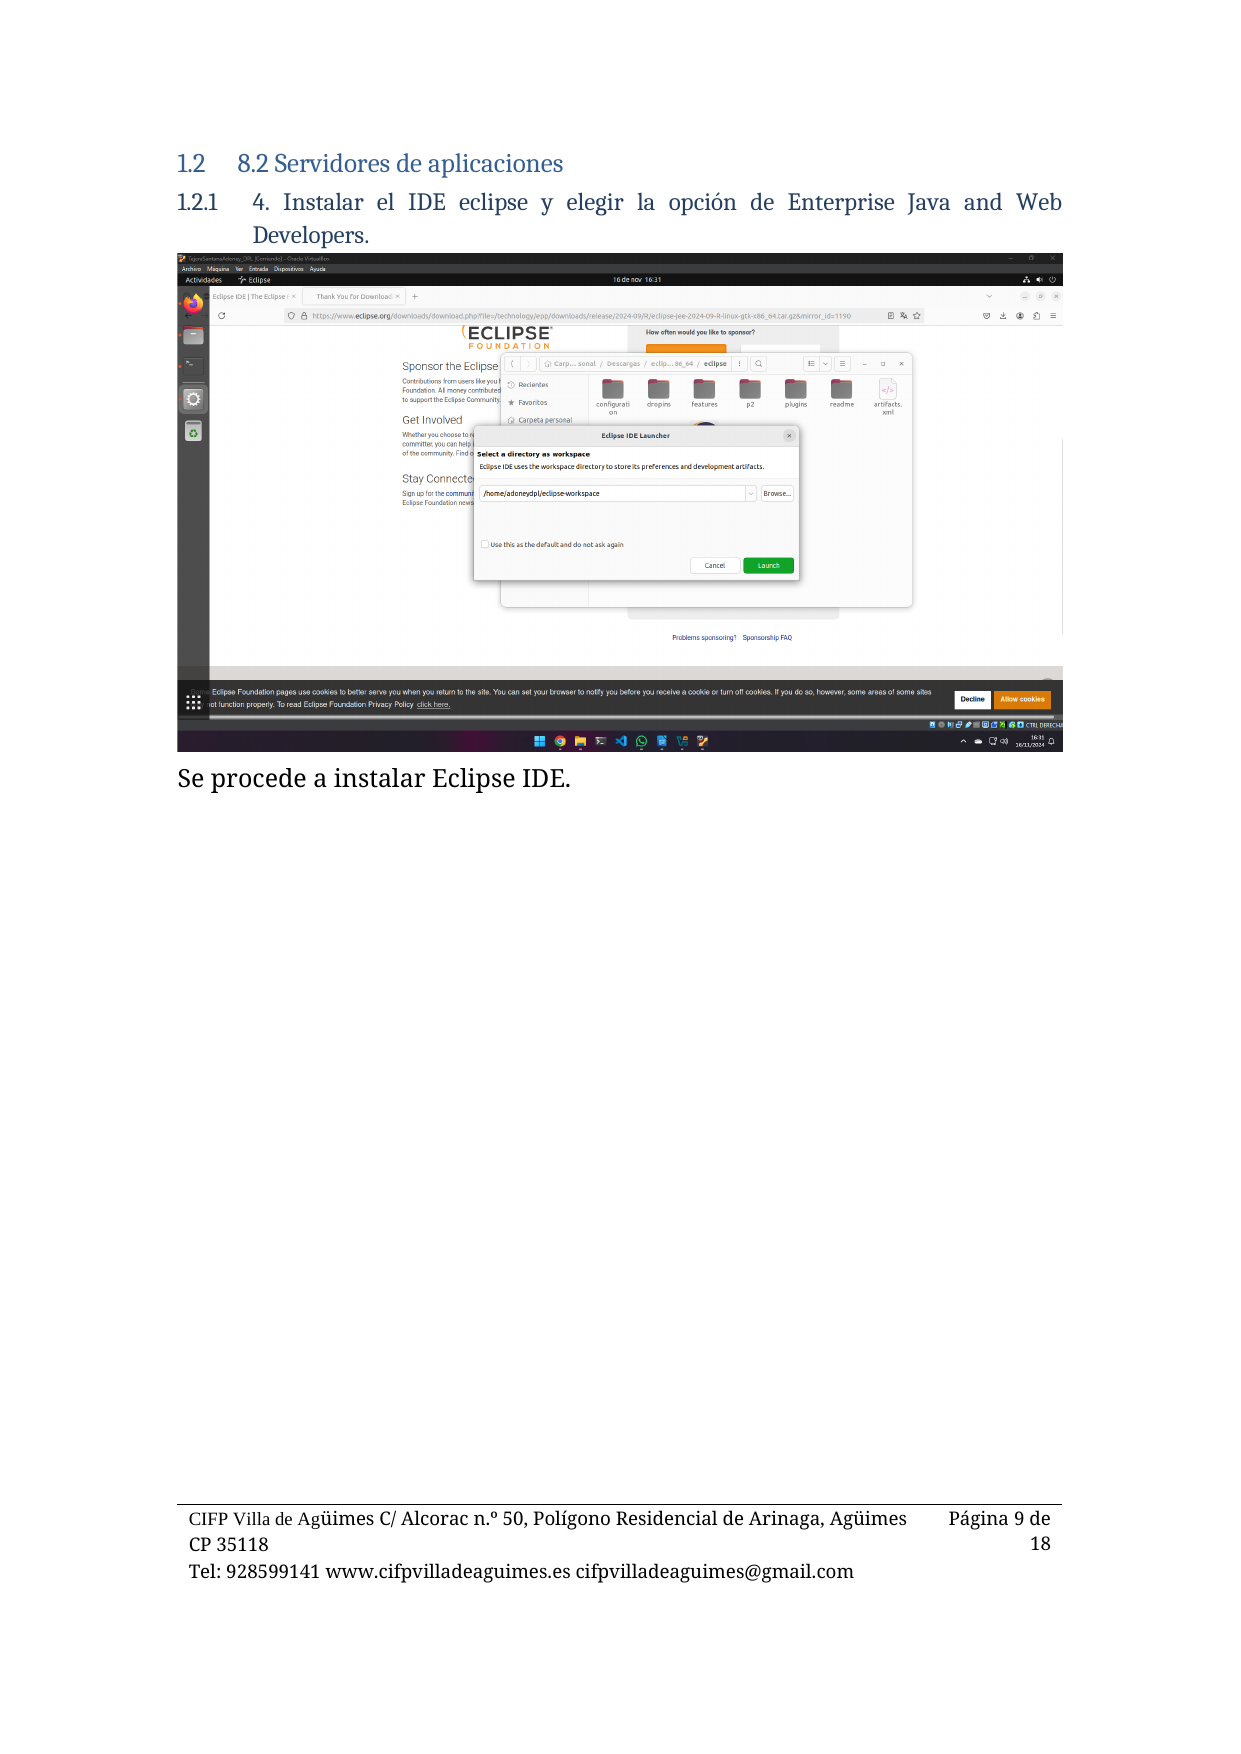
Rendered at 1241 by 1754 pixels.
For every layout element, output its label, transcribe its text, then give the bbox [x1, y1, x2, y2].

subtitle 8.2 Servidores de aplicaciones [177, 148, 1063, 179]
picture [177, 253, 1063, 752]
subtitle 4. Instalar el IDE eclipse y elegir la opción de Enterprise Java and Web Developers. [177, 187, 1063, 249]
text Se procede a instalar Eclipse IDE. [177, 752, 1063, 795]
